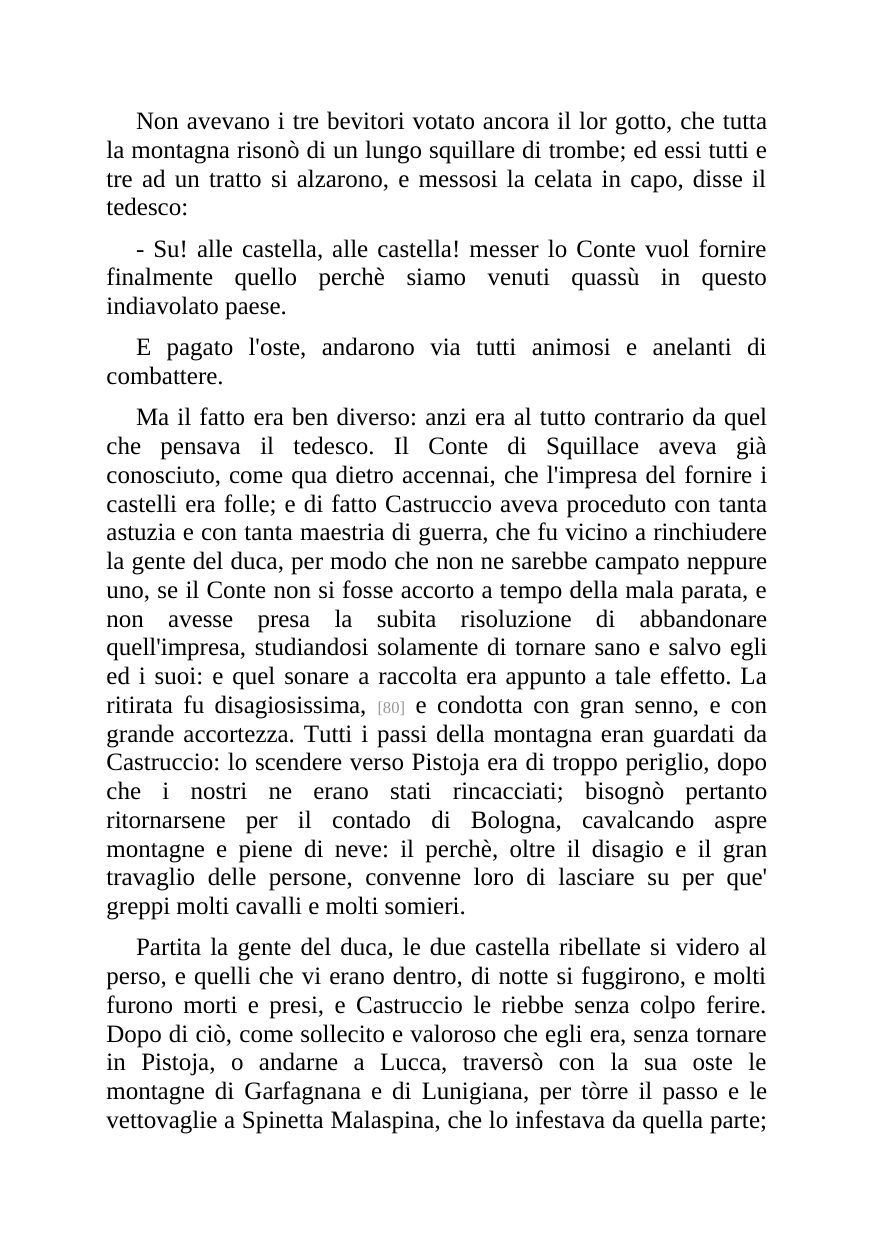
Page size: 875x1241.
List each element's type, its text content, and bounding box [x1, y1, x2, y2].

text Partita la gente del duca, le due castella ribellate si videro al perso, e quelli che vi erano dentro, di notte si fuggirono, e molti furono morti e presi, e Castruccio le riebbe senza colpo ferire. Dopo di ciò, come sollecito e valoroso che egli era, senza tornare in Pistoja, o andarne a Lucca, traversò con la sua oste le montagne di Garfagnana e di Lunigiana, per tòrre il passo e le vettovaglie a Spinetta Malaspina, che lo infestava da quella parte; [106, 932, 768, 1134]
text E pagato l'oste, andarono via tutti animosi e anelanti di combattere. [106, 332, 768, 390]
text Non avevano i tre bevitori votato ancora il lor gotto, che tutta la montagna risonò di un lungo squillare di trombe; ed essi tutti e tre ad un tratto si alzarono, e messosi la celata in capo, disse il tedesco: [106, 106, 768, 221]
text - Su! alle castella, alle castella! messer lo Conte vuol fornire finalmente quello perchè siamo venuti quassù in questo indiavolato paese. [106, 234, 768, 320]
text Ma il fatto era ben diverso: anzi era al tutto contrario da quel che pensava il tedesco. Il Conte di Squillace aveva già conosciuto, come qua dietro accennai, che l'impresa del fornire i castelli era folle; e di fatto Castruccio aveva proceduto con tanta astuzia e con tanta maestria di guerra, che fu vicino a rinchiudere la gente del duca, per modo che non ne sarebbe campato neppure uno, se il Conte non si fosse accorto a tempo della mala parata, e non avesse presa la subita risoluzione di abbandonare quell'impresa, studiandosi solamente di tornare sano e salvo egli ed i suoi: e quel sonare a raccolta era appunto a tale effetto. La ritirata fu disagiosissima, [80] e condotta con gran senno, e con grande accortezza. Tutti i passi della montagna eran guardati da Castruccio: lo scendere verso Pistoja era di troppo periglio, dopo che i nostri ne erano stati rincacciati; bisognò pertanto ritornarsene per il contado di Bologna, cavalcando aspre montagne e piene di neve: il perchè, oltre il disagio e il gran travaglio delle persone, convenne loro di lasciare su per que' greppi molti cavalli e molti somieri. [106, 402, 768, 920]
